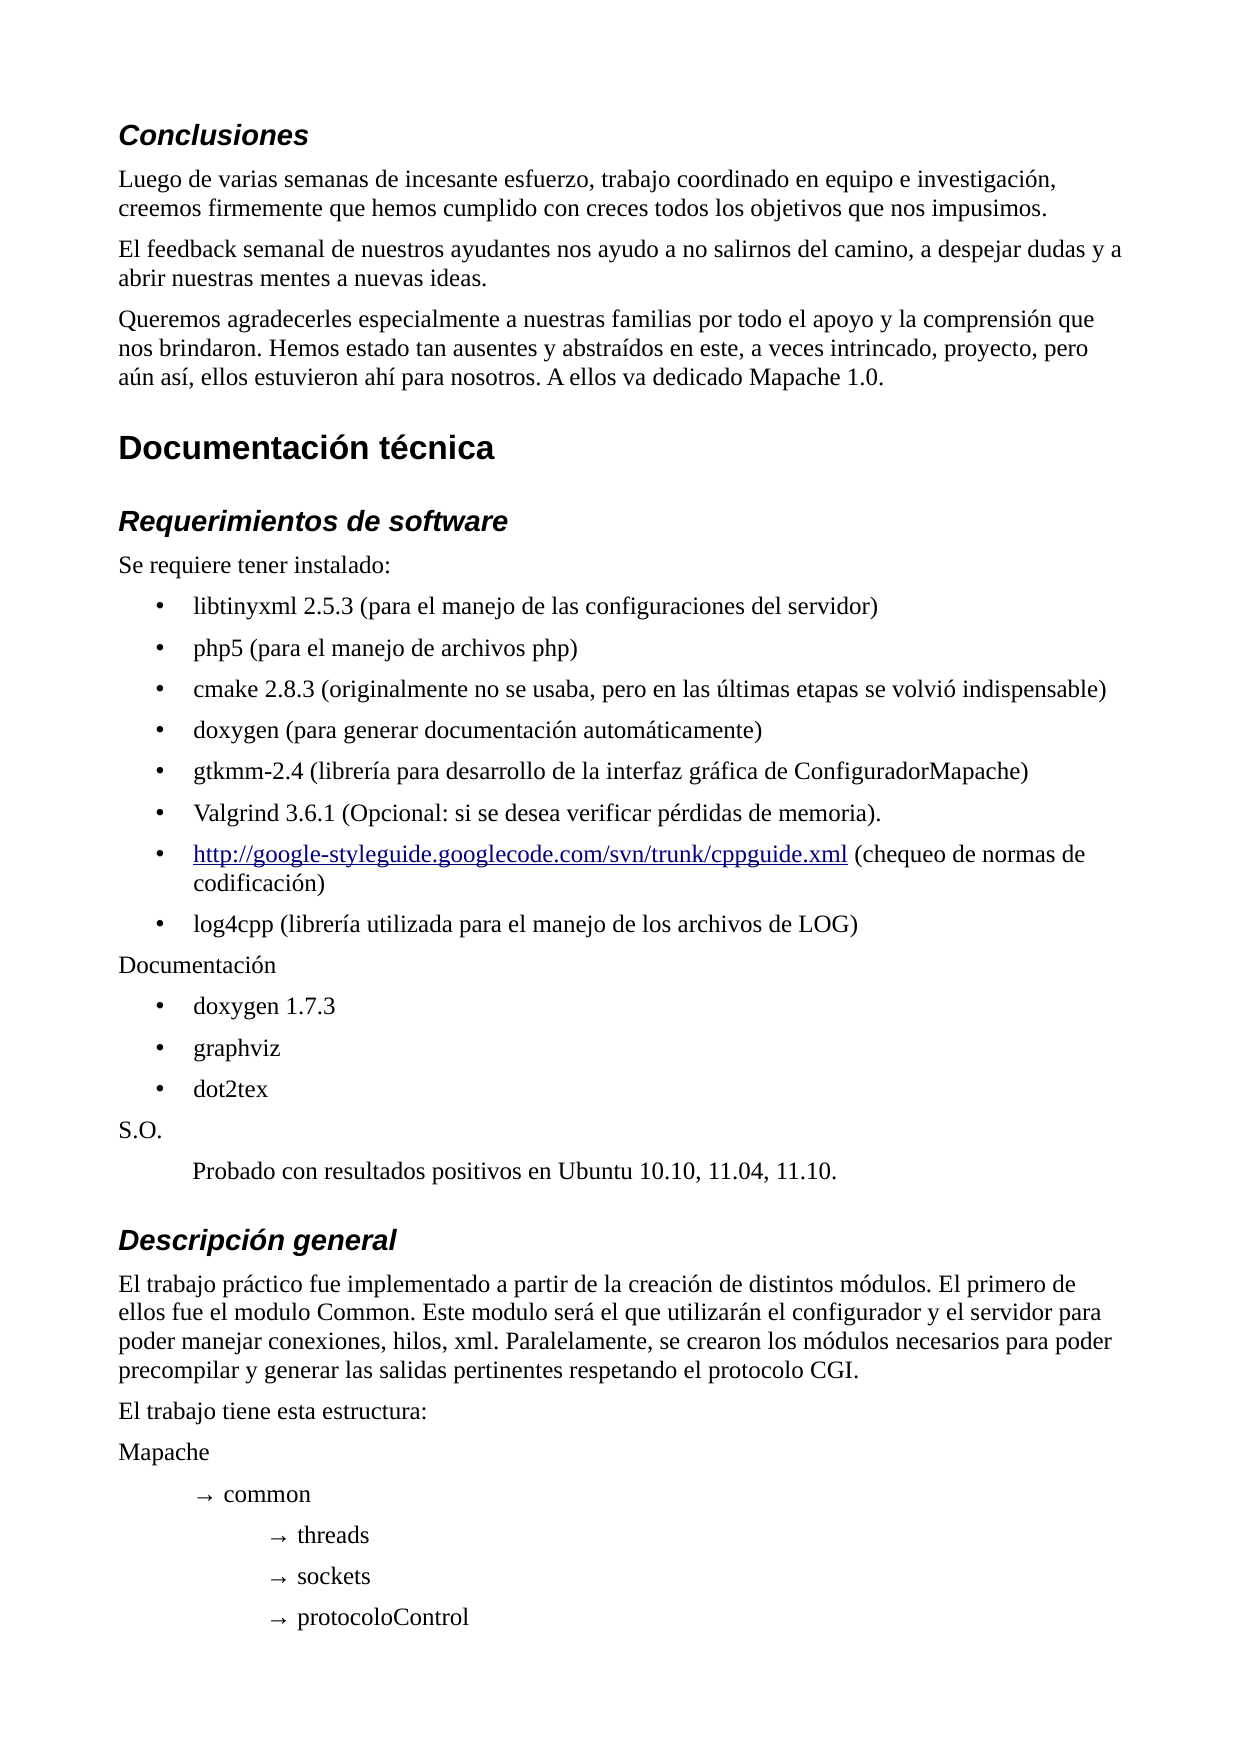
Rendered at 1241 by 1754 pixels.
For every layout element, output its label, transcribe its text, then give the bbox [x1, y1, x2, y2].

list log4cpp (librería utilizada para el manejo de los archivos de LOG) [156, 909, 1122, 938]
list gtkmm-2.4 (librería para desarrollo de la interfaz gráfica de ConfiguradorMapache) [156, 756, 1122, 785]
text El trabajo práctico fue implementado a partir de la creación de distintos módulos. El primero de ellos fue el modulo Common. Este modulo será el que utilizarán el configurador y el servidor para poder manejar conexiones, hilos, xml. Paralelamente, se crearon los módulos necesarios para poder precompilar y generar las salidas pertinentes respetando el protocolo CGI. [118, 1269, 1122, 1384]
text Mapache [118, 1437, 1122, 1466]
text → sockets [118, 1561, 1122, 1590]
subtitle Documentación técnica [118, 428, 1122, 467]
text → common [118, 1479, 1122, 1507]
text S.O. [118, 1115, 1122, 1144]
list graphviz [156, 1033, 1122, 1061]
text → protocoloControl [118, 1602, 1122, 1631]
text Probado con resultados positivos en Ubuntu 10.10, 11.04, 11.10. [118, 1156, 1122, 1185]
list doxygen (para generar documentación automáticamente) [156, 715, 1122, 744]
subtitle Requerimientos de software [118, 504, 1122, 538]
text Se requiere tener instalado: [118, 550, 1122, 579]
subtitle Descripción general [118, 1223, 1122, 1256]
list cmake 2.8.3 (originalmente no se usaba, pero en las últimas etapas se volvió indispensable) [156, 674, 1122, 703]
text Queremos agradecerles especialmente a nuestras familias por todo el apoyo y la comprensión que nos brindaron. Hemos estado tan ausentes y abstraídos en este, a veces intrincado, proyecto, pero aún así, ellos estuvieron ahí para nosotros. A ellos va dedicado Mapache 1.0. [118, 304, 1122, 390]
text El feedback semanal de nuestros ayudantes nos ayudo a no salirnos del camino, a despejar dudas y a abrir nuestras mentes a nuevas ideas. [118, 234, 1122, 292]
list Valgrind 3.6.1 (Opcional: si se desea verificar pérdidas de memoria). [156, 798, 1122, 826]
text El trabajo tiene esta estructura: [118, 1396, 1122, 1425]
list http://google-styleguide.googlecode.com/svn/trunk/cppguide.xml (chequeo de normas de codificación) [156, 839, 1122, 896]
list libtinyxml 2.5.3 (para el manejo de las configuraciones del servidor) [156, 591, 1122, 620]
text → threads [118, 1520, 1122, 1549]
text Luego de varias semanas de incesante esfuerzo, trabajo coordinado en equipo e investigación, creemos firmemente que hemos cumplido con creces todos los objetivos que nos impusimos. [118, 164, 1122, 222]
list php5 (para el manejo de archivos php) [156, 633, 1122, 661]
subtitle Conclusiones [118, 118, 1122, 152]
list dot2tex [156, 1074, 1122, 1103]
text Documentación [118, 950, 1122, 979]
list doxygen 1.7.3 [156, 991, 1122, 1020]
